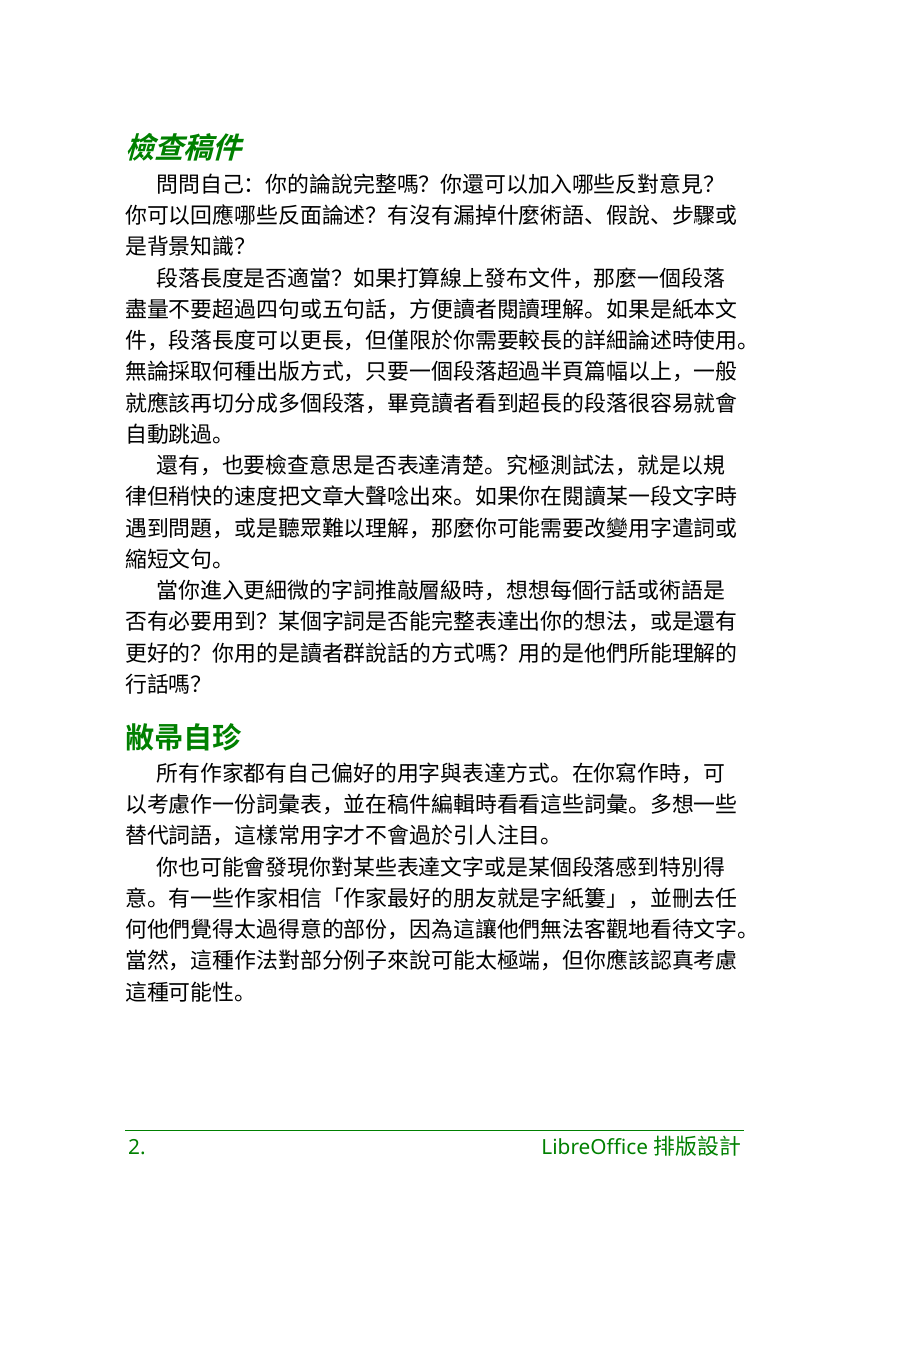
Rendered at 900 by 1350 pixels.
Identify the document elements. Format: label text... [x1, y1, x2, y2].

text 問問自己：你的論說完整嗎？你還可以加入哪些反對意見？你可以回應哪些反面論述？有沒有漏掉什麼術語、假說、步驟或是背景知識？ [125, 167, 744, 261]
text 還有，也要檢查意思是否表達清楚。究極測試法，就是以規律但稍快的速度把文章大聲唸出來。如果你在閱讀某一段文字時遇到問題，或是聽眾難以理解，那麼你可能需要改變用字遣詞或縮短文句。 [125, 448, 744, 573]
subtitle 敝帚自珍 [125, 714, 744, 756]
text 所有作家都有自己偏好的用字與表達方式。在你寫作時，可以考慮作一份詞彙表，並在稿件編輯時看看這些詞彙。多想一些替代詞語，這樣常用字才不會過於引人注目。 [125, 756, 744, 850]
text 你也可能會發現你對某些表達文字或是某個段落感到特別得意。有一些作家相信「作家最好的朋友就是字紙簍」，並刪去任何他們覺得太過得意的部份，因為這讓他們無法客觀地看待文字。當然，這種作法對部分例子來說可能太極端，但你應該認真考慮這種可能性。 [125, 850, 744, 1006]
subtitle 檢查稿件 [125, 125, 744, 167]
text 當你進入更細微的字詞推敲層級時，想想每個行話或術語是否有必要用到？某個字詞是否能完整表達出你的想法，或是還有更好的？你用的是讀者群說話的方式嗎？用的是他們所能理解的行話嗎？ [125, 573, 744, 698]
text 段落長度是否適當？如果打算線上發布文件，那麼一個段落盡量不要超過四句或五句話，方便讀者閱讀理解。如果是紙本文件，段落長度可以更長，但僅限於你需要較長的詳細論述時使用。無論採取何種出版方式，只要一個段落超過半頁篇幅以上，一般就應該再切分成多個段落，畢竟讀者看到超長的段落很容易就會自動跳過。 [125, 261, 744, 448]
